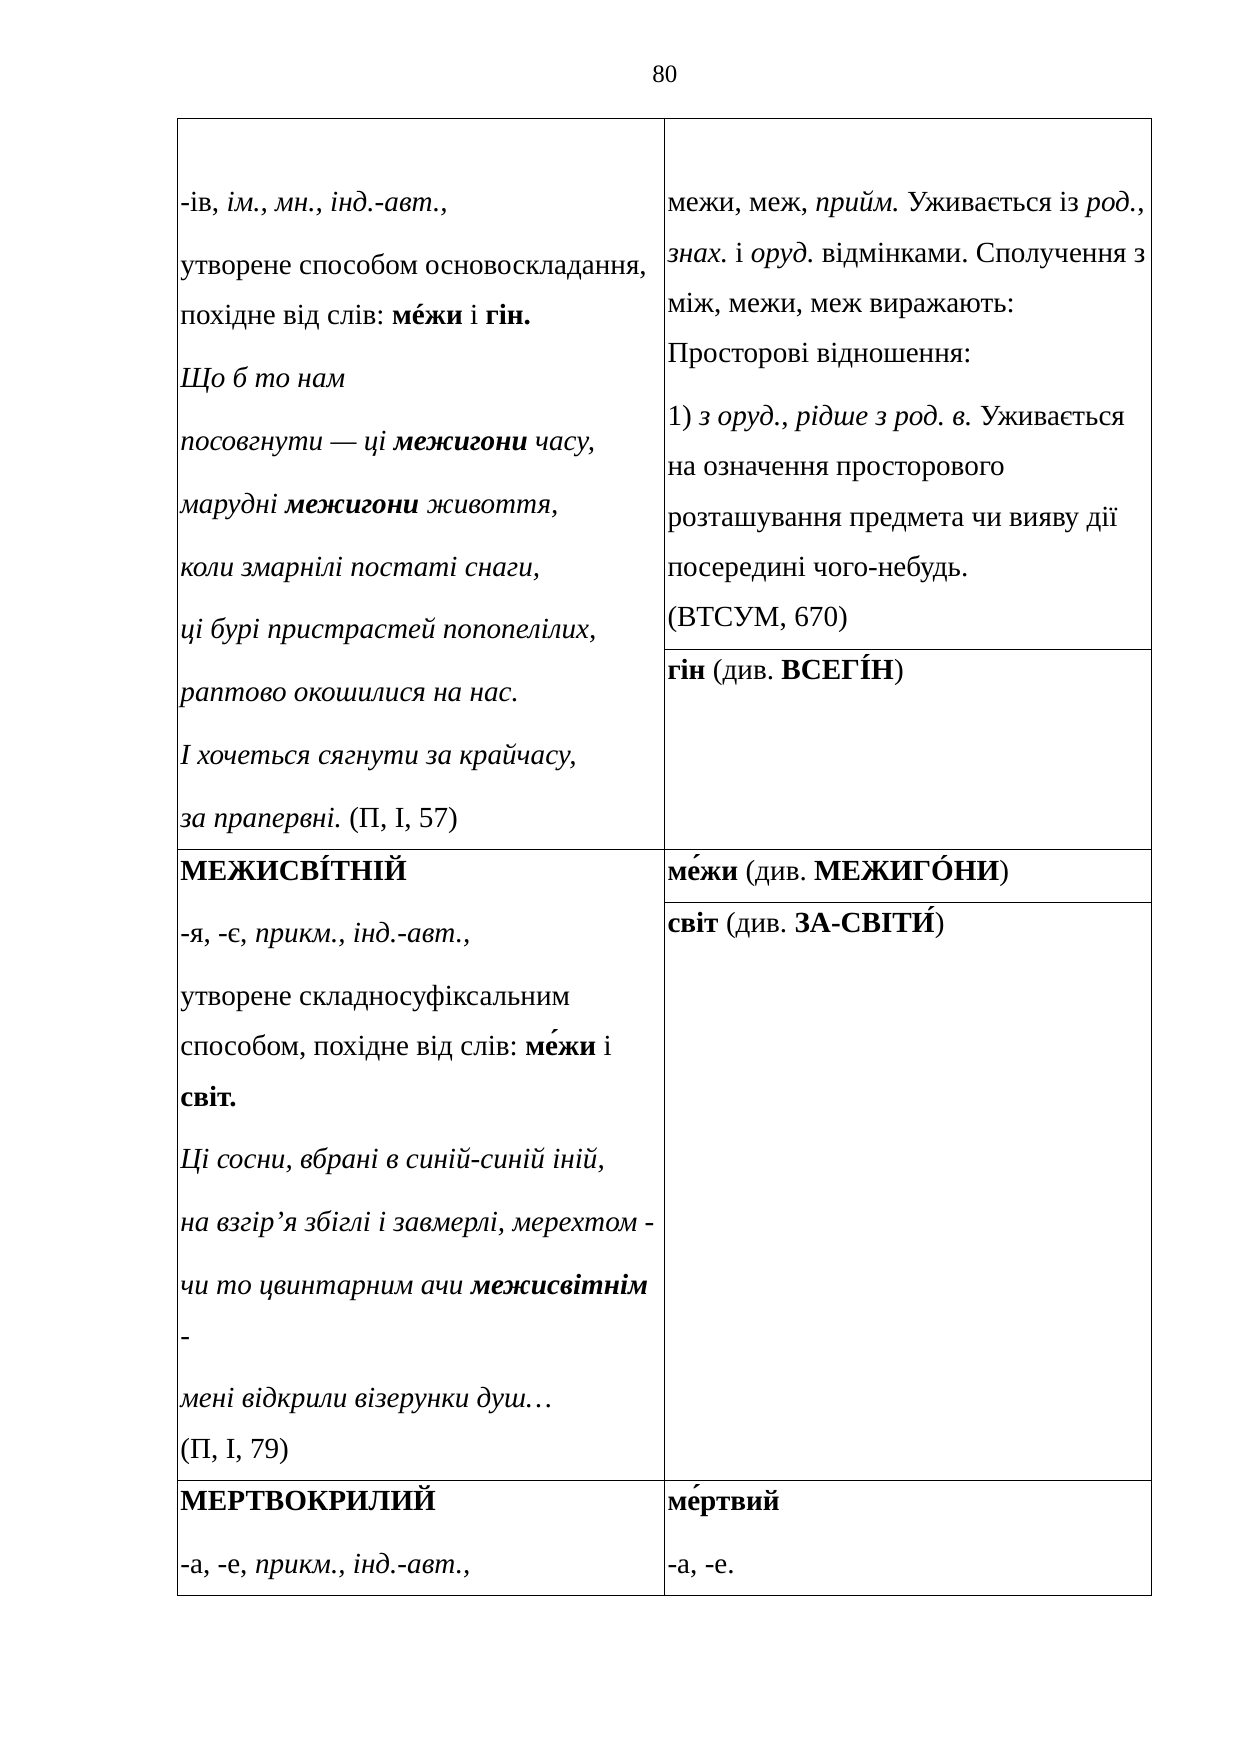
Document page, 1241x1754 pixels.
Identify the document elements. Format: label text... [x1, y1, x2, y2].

table_cell МЕРТВОКРИЛИЙ -а, -е, прикм., інд.-авт., [178, 1481, 664, 1595]
table_cell світ (див. ЗА-СВІТИ́) [665, 903, 1151, 1480]
table_cell гін (див. ВСЕГÍН) [665, 650, 1151, 849]
table_cell -ів, ім., мн., інд.-авт., утворене способом основоскладання, похідне від слів: мéжи і гін. Що б то нам посовгнути — ці межигони часу, марудні межигони живоття, коли змарнілі постаті снаги, ці бурі пристрастей попопелілих, раптово окошилися на нас. І хочеться сягнути за крайчасу, за прапервні. (П, І, 57) [178, 119, 664, 849]
table_cell МЕЖИСВÍТНІЙ -я, -є, прикм., інд.-авт., утворене складносуфіксальним способом, похідне від слів: ме́жи і світ. Ці сосни, вбрані в синій-синій іній, на взгір’я збіглі і завмерлі, мерехтом - чи то цвинтарним ачи межисвітнім - мені відкрили візерунки душ… (П, І, 79) [178, 850, 664, 1480]
table_cell ме́ртвий -а, -е. [665, 1481, 1151, 1595]
table_cell межи, меж, прийм. Уживається із род., знах. і оруд. відмінками. Сполучення з між, межи, меж виражають: Просторові відношення: 1) з оруд., рідше з род. в. Уживається на означення просторового розташування предмета чи вияву дії посередині чого-небудь. (ВТСУМ, 670) [665, 119, 1151, 648]
table_cell ме́жи (див. МЕЖИГÓНИ) [665, 850, 1151, 902]
